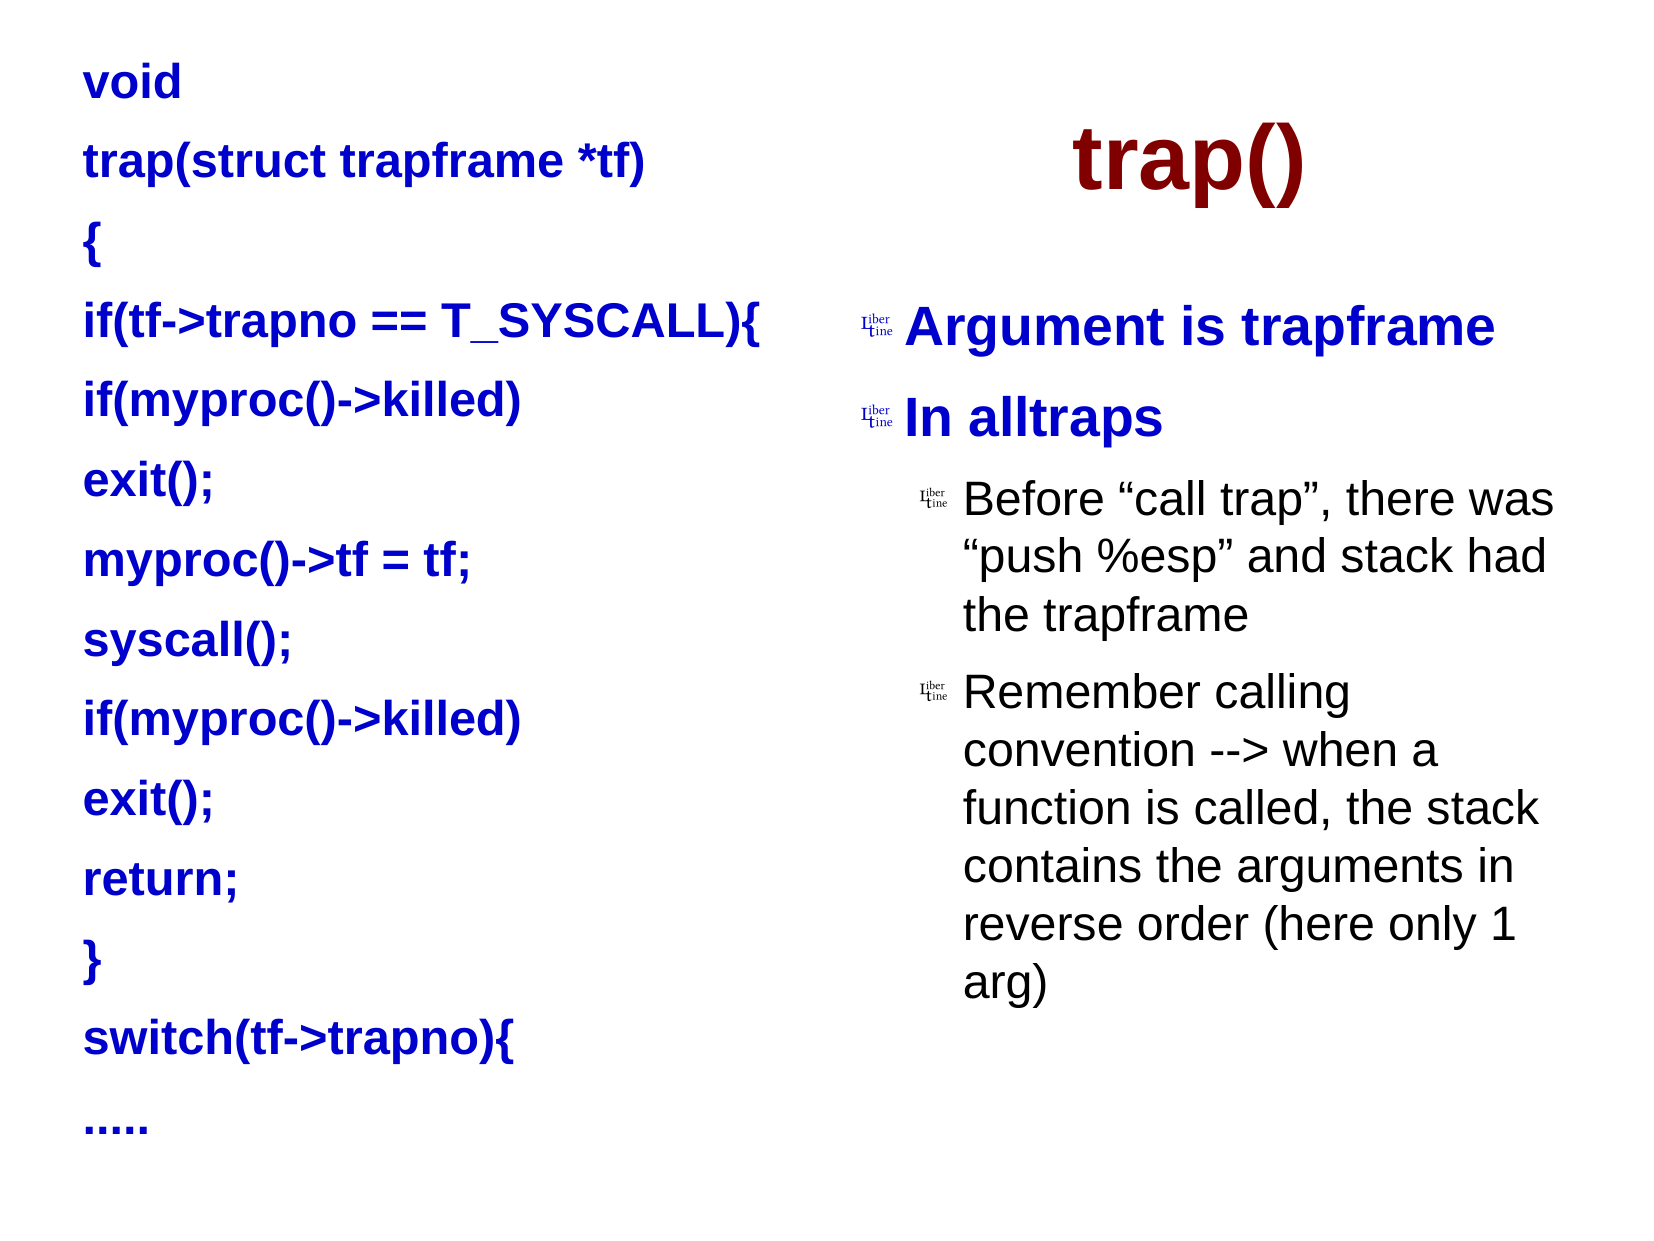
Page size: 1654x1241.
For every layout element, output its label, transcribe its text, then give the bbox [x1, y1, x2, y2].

title trap() [809, 49, 1571, 257]
list void trap(struct trapframe *tf) { if(tf->trapno == T_SYSCALL){ if(myproc()->killed) exit(); myproc()->tf = tf; syscall(); if(myproc()->killed) exit(); return; } switch(tf->trapno){ ..... [82, 49, 809, 1146]
list Argument is trapframe In alltraps Before “call trap”, there was “push %esp” and stack had the trapframe Remember calling convention --> when a function is called, the stack contains the arguments in reverse order (here only 1 arg) [845, 290, 1572, 1010]
